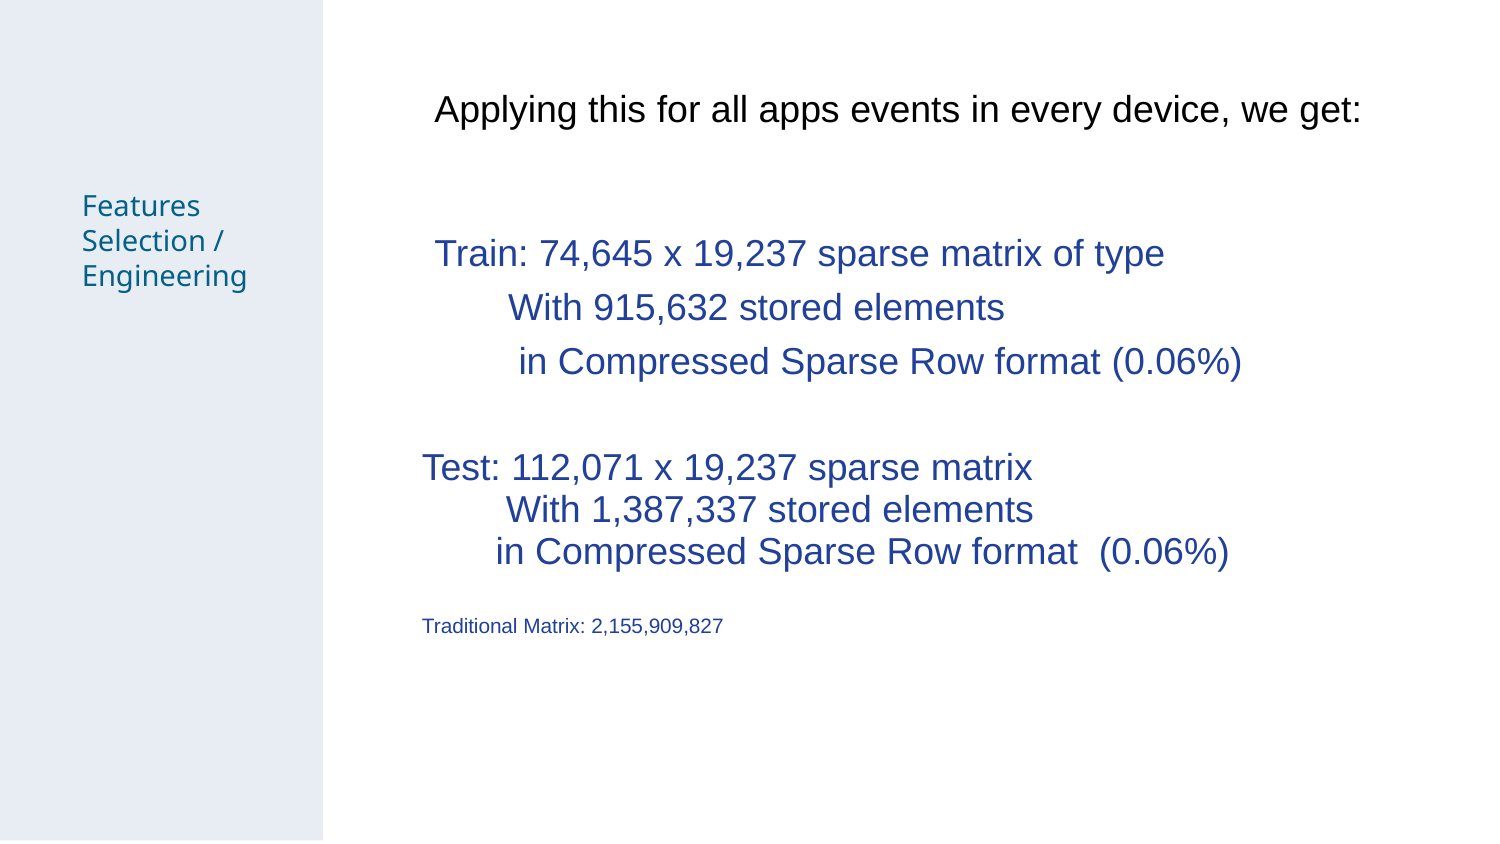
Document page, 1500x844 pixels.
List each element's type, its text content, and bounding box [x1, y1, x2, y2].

text_box Features Selection / Engineering [67, 180, 325, 335]
text_box Applying this for all apps events in every device, we get: Train: 74,645 x 19,237 sparse matrix of type With 915,632 stored elements in Compressed Sparse Row format (0.06%) [419, 32, 1382, 733]
text_box [0, 0, 323, 841]
text_box Test: 112,071 x 19,237 sparse matrix With 1,387,337 stored elements in Compressed Sparse Row format (0.06%) Traditional Matrix: 2,155,909,827 [407, 439, 1300, 646]
